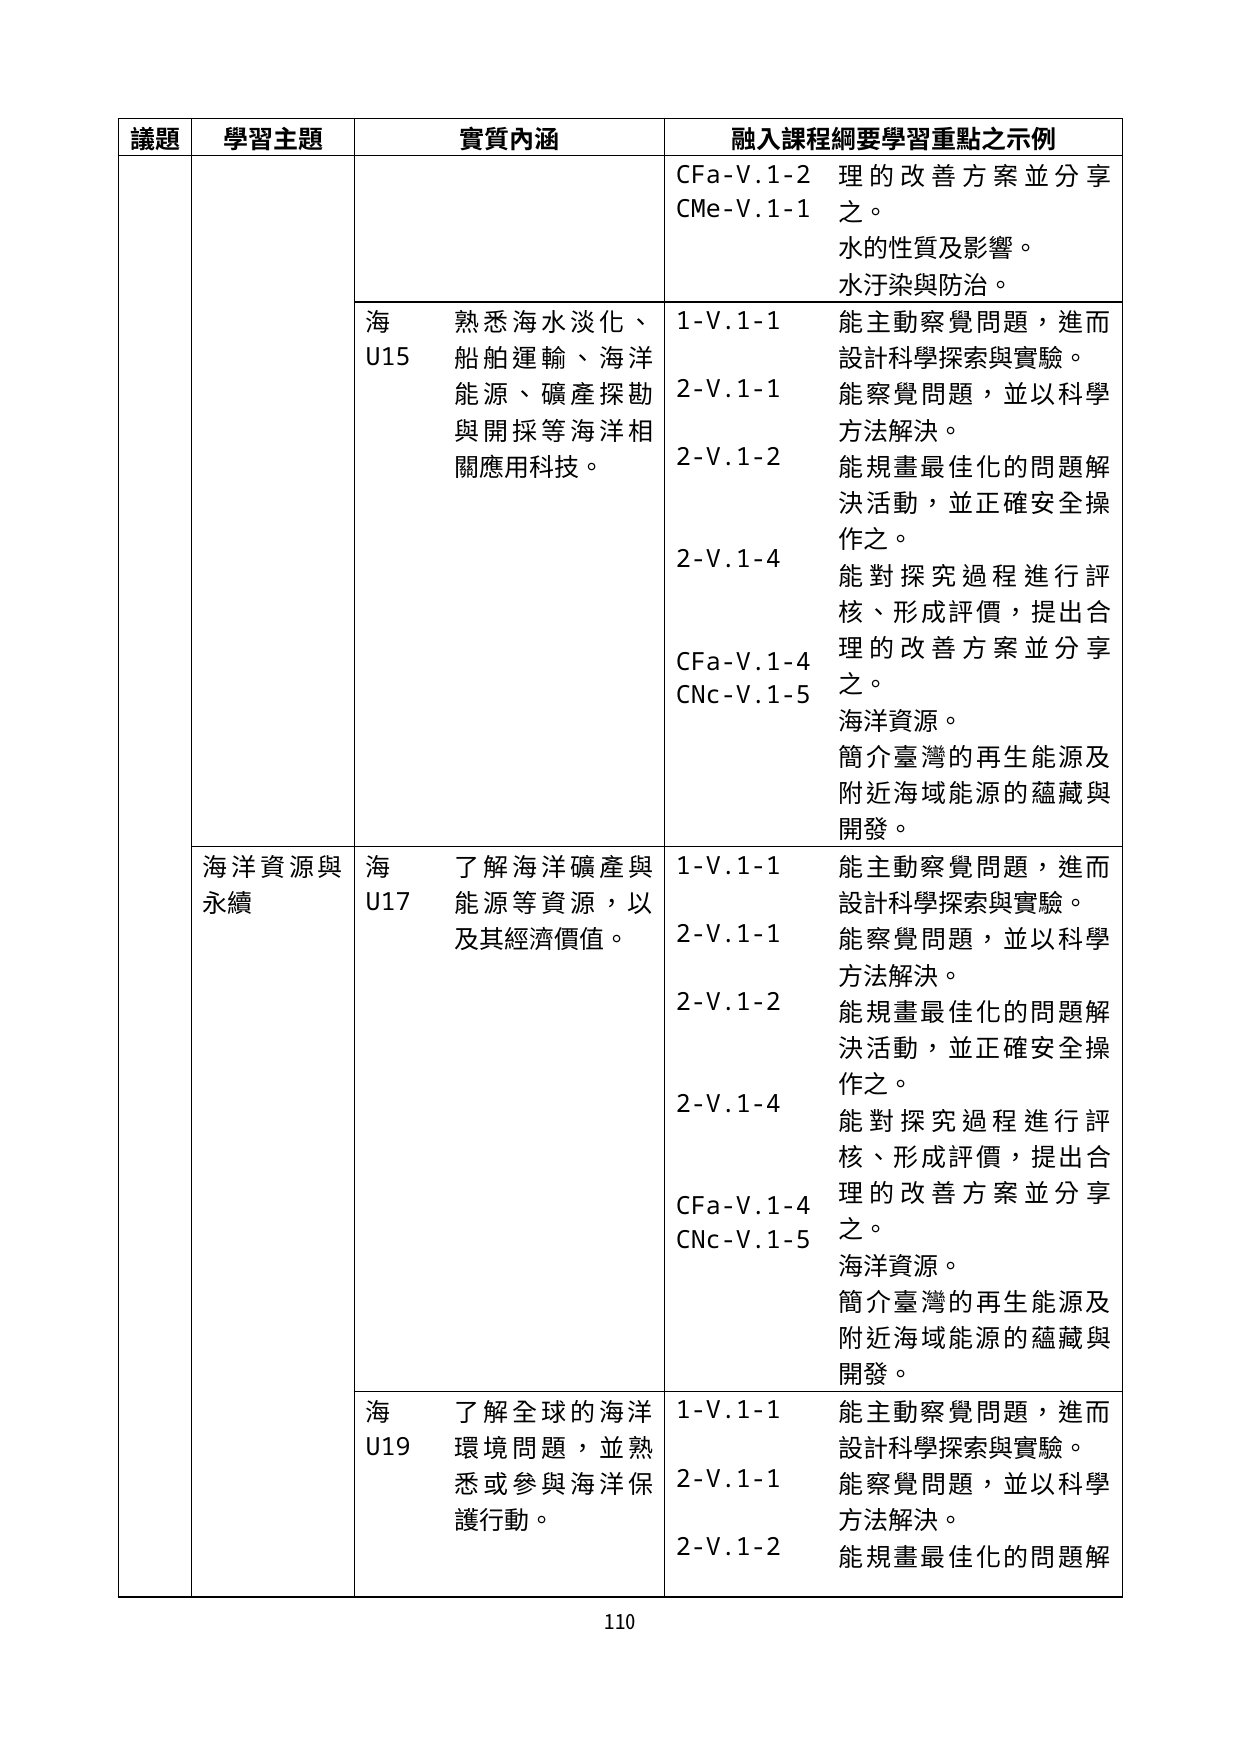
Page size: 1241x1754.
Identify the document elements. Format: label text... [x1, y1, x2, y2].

table_cell 海U19 [355, 1392, 443, 1596]
table_cell 1-V.1-1 2-V.1-1 2-V.1-2 2-V.1-4 CFa-V.1-4 CNc-V.1-5 [665, 303, 827, 846]
table_cell 1-V.1-1 2-V.1-1 2-V.1-2 [665, 1392, 827, 1596]
table_header 實質內涵 [355, 119, 664, 155]
table_cell CFa-V.1-2 CMe-V.1-1 [665, 156, 827, 301]
table_cell 理的改善方案並分享之。 水的性質及影響。 水汙染與防治。 [827, 156, 1122, 301]
table_cell 1-V.1-1 2-V.1-1 2-V.1-2 2-V.1-4 CFa-V.1-4 CNc-V.1-5 [665, 847, 827, 1391]
table_cell 能主動察覺問題，進而設計科學探索與實驗。 能察覺問題，並以科學方法解決。 能規畫最佳化的問題解決活動，並正確安全操作之。 能對探究過程進行評核、形成評價，提出合理的改善方案並分享之。 海洋資源。 簡介臺灣的再生能源及附近海域能源的蘊藏與開發。 [827, 847, 1122, 1391]
table_cell 能主動察覺問題，進而設計科學探索與實驗。 能察覺問題，並以科學方法解決。 能規畫最佳化的問題解 [827, 1392, 1122, 1596]
table_cell 能主動察覺問題，進而設計科學探索與實驗。 能察覺問題，並以科學方法解決。 能規畫最佳化的問題解決活動，並正確安全操作之。 能對探究過程進行評核、形成評價，提出合理的改善方案並分享之。 海洋資源。 簡介臺灣的再生能源及附近海域能源的蘊藏與開發。 [827, 303, 1122, 846]
table_cell 了解全球的海洋環境問題，並熟悉或參與海洋保護行動。 [443, 1392, 664, 1596]
table_cell 熟悉海水淡化、船舶運輸、海洋能源、礦產探勘與開採等海洋相關應用科技。 [443, 303, 664, 846]
table_cell [119, 156, 191, 1596]
table_cell 海U17 [355, 847, 443, 1391]
table_header 學習主題 [192, 119, 354, 155]
table_cell 海U15 [355, 303, 443, 846]
table_cell [443, 156, 664, 301]
table_cell [192, 156, 354, 846]
table_header 議題 [119, 119, 191, 155]
table_cell [355, 156, 443, 301]
table_header 融入課程綱要學習重點之示例 [665, 119, 1122, 155]
table_cell 了解海洋礦產與能源等資源，以及其經濟價值。 [443, 847, 664, 1391]
table_cell 海洋資源與永續 [192, 847, 354, 1596]
